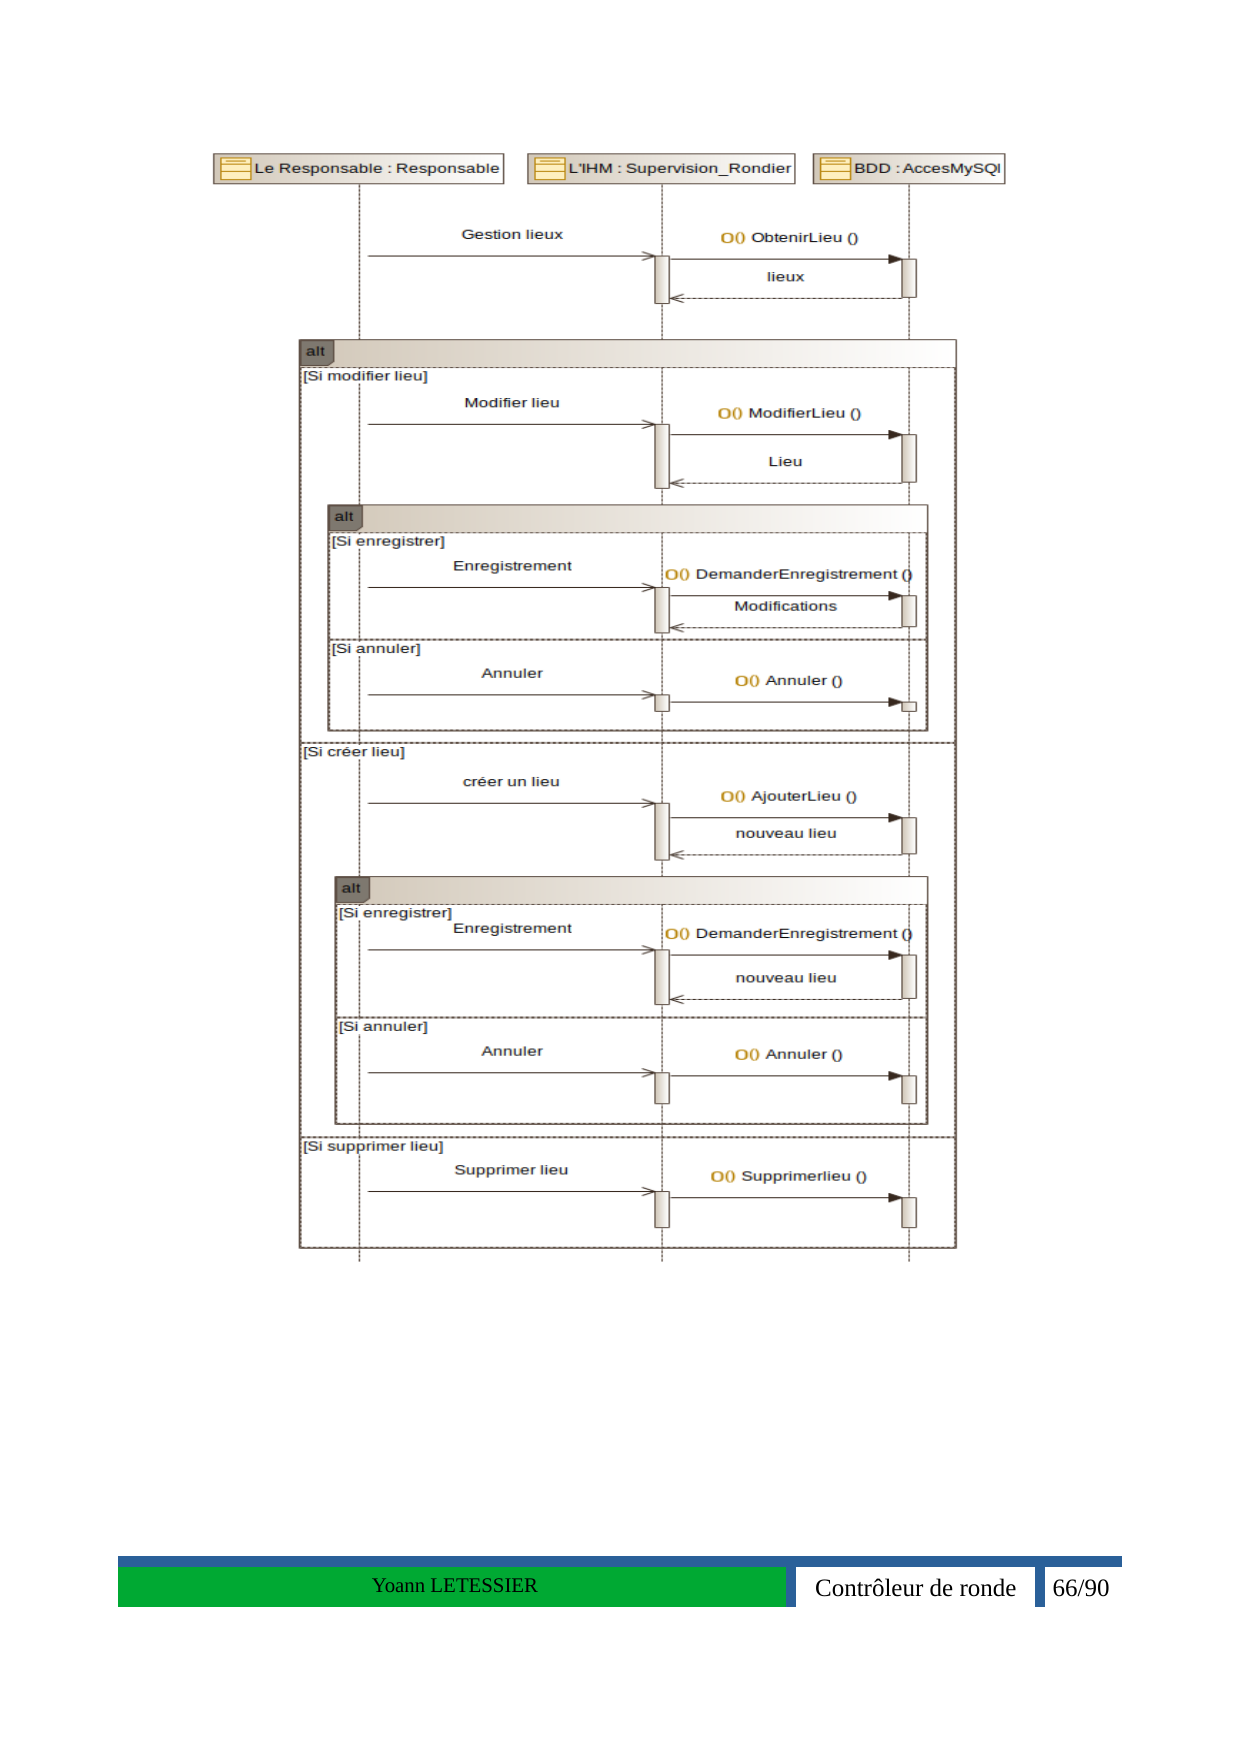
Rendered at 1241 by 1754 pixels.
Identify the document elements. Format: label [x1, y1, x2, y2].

picture [199, 143, 1020, 1262]
